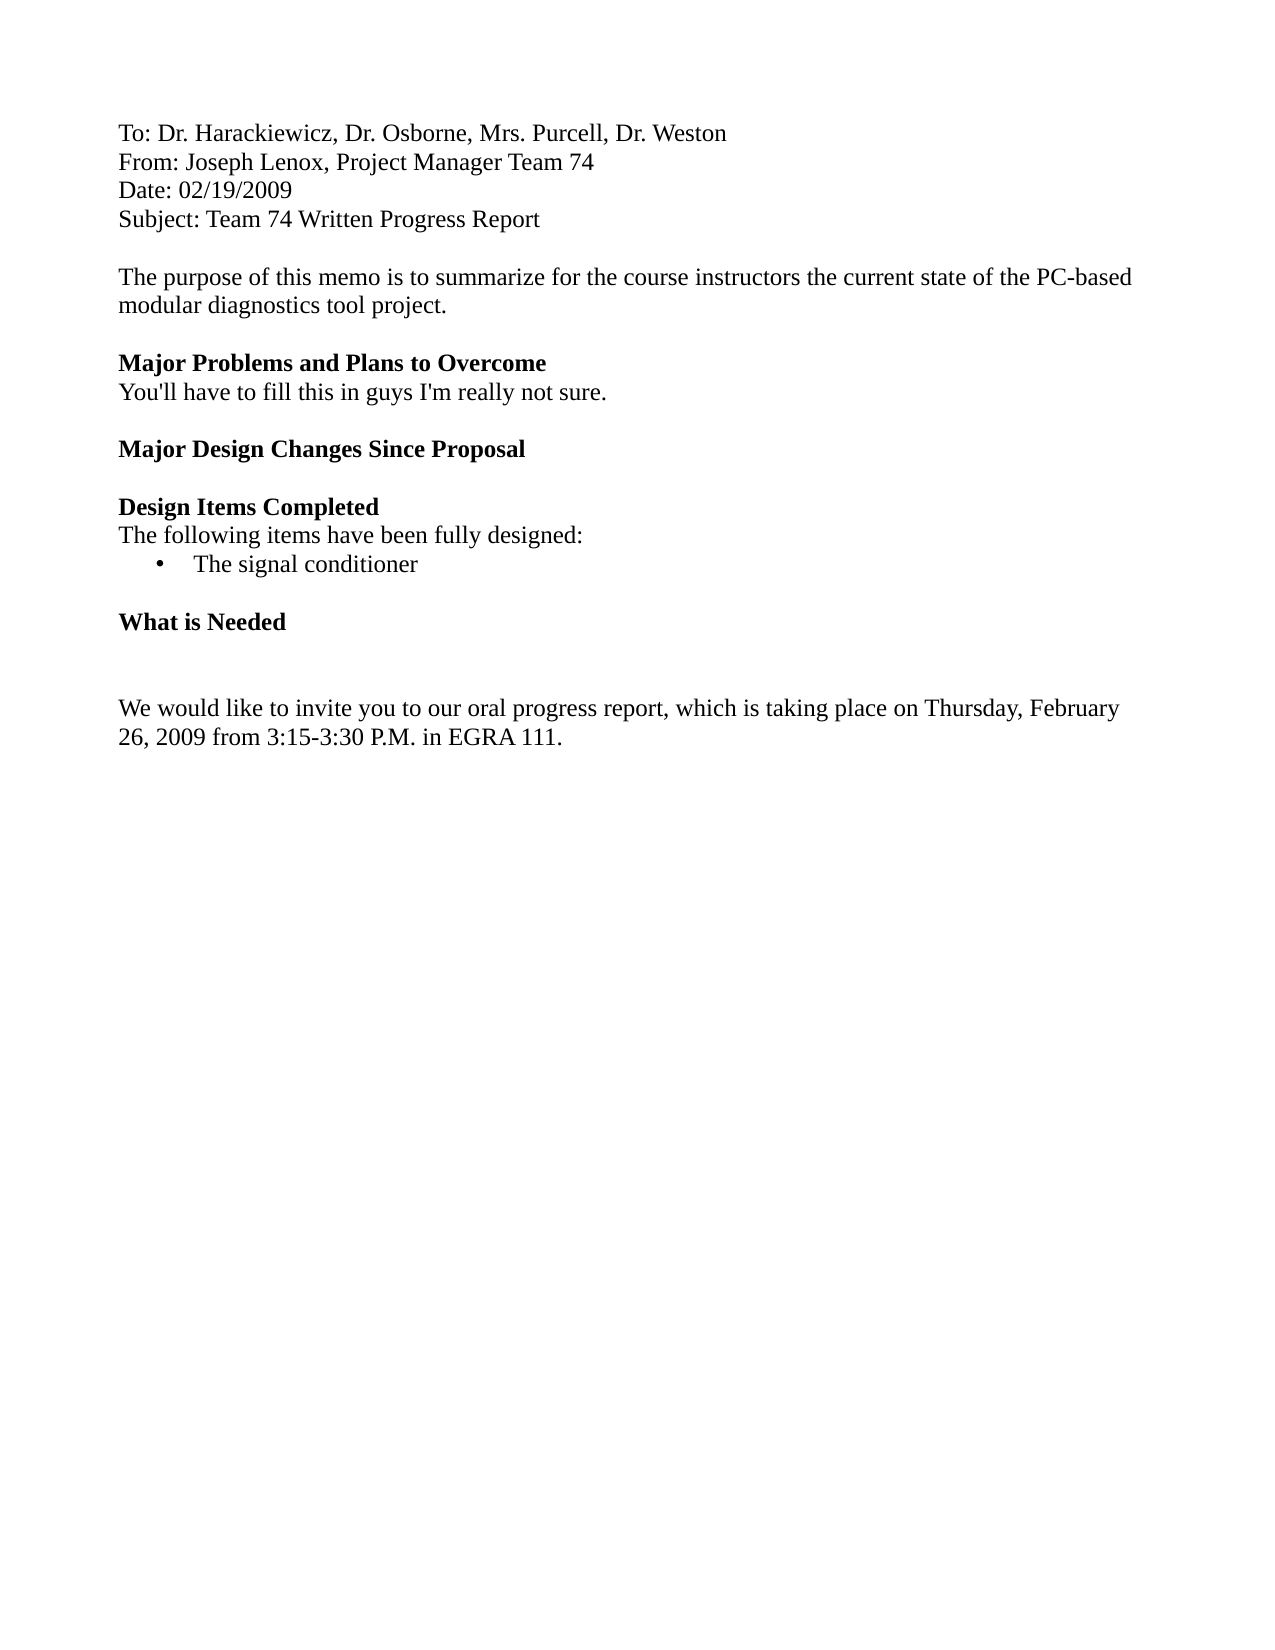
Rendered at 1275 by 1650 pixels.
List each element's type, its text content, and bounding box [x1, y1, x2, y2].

text We would like to invite you to our oral progress report, which is taking place on Thursday, February 26, 2009 from 3:15-3:30 P.M. in EGRA 111. [118, 693, 1157, 751]
text Major Design Changes Since Proposal [118, 434, 1157, 463]
text To: Dr. Harackiewicz, Dr. Osborne, Mrs. Purcell, Dr. Weston [118, 118, 1157, 147]
text Major Problems and Plans to Overcome [118, 348, 1157, 377]
text What is Needed [118, 607, 1157, 636]
text Subject: Team 74 Written Progress Report [118, 204, 1157, 233]
text You'll have to fill this in guys I'm really not sure. [118, 377, 1157, 406]
text The following items have been fully designed: [118, 521, 1157, 549]
text Date: 02/19/2009 [118, 176, 1157, 204]
text The purpose of this memo is to summarize for the course instructors the current state of the PC-based modular diagnostics tool project. [118, 262, 1157, 319]
list The signal conditioner [156, 549, 1157, 578]
text Design Items Completed [118, 492, 1157, 521]
text From: Joseph Lenox, Project Manager Team 74 [118, 147, 1157, 176]
